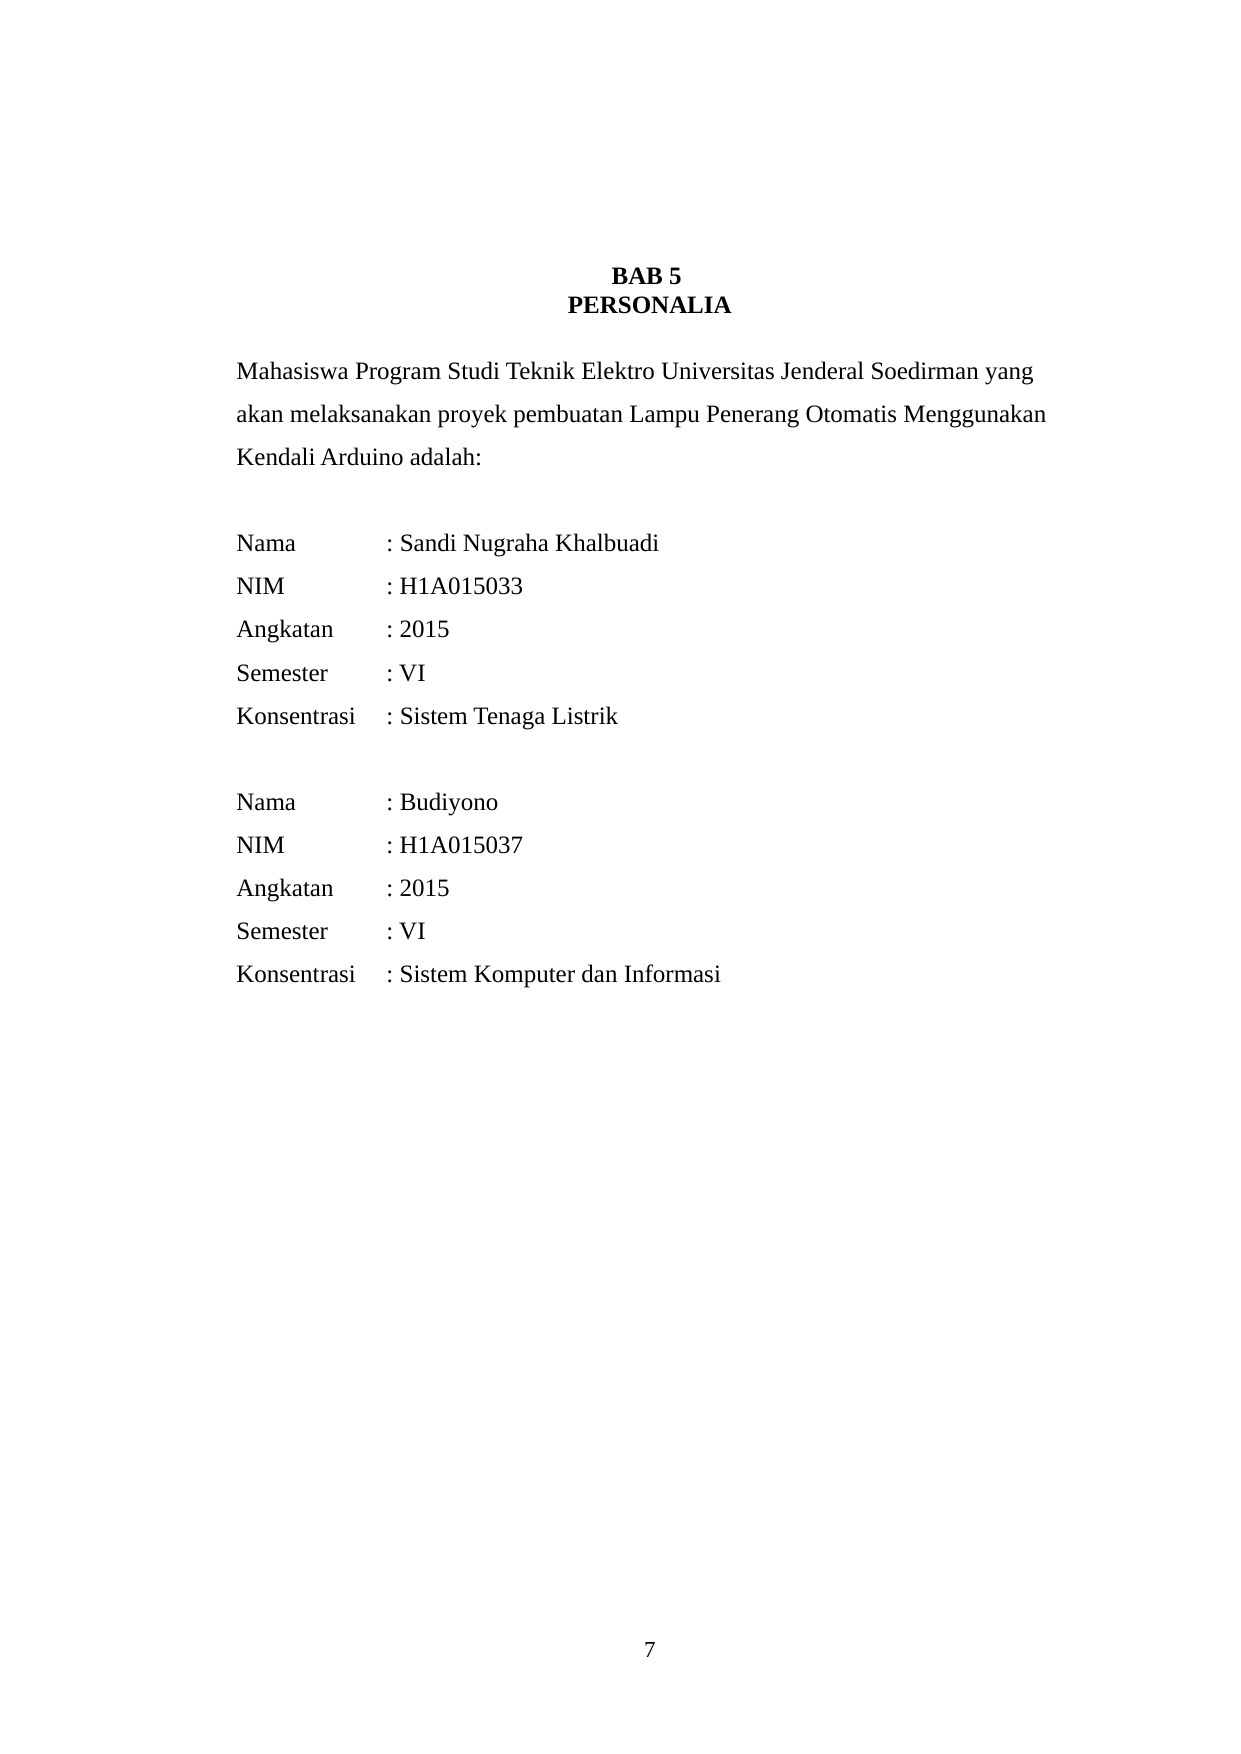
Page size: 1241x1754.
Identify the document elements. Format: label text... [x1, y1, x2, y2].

text NIM : H1A015033 [236, 571, 1063, 600]
text Angkatan : 2015 [236, 873, 1063, 902]
text Konsentrasi : Sistem Komputer dan Informasi [236, 959, 1063, 988]
text Angkatan : 2015 [236, 614, 1063, 643]
text NIM : H1A015037 [236, 830, 1063, 859]
text Konsentrasi : Sistem Tenaga Listrik [236, 701, 1063, 729]
text Semester : VI [236, 658, 1063, 686]
subtitle PERSONALIA [236, 261, 1063, 318]
text Nama : Budiyono [236, 787, 1063, 816]
text Mahasiswa Program Studi Teknik Elektro Universitas Jenderal Soedirman yang akan melaksanakan proyek pembuatan Lampu Penerang Otomatis Menggunakan Kendali Arduino adalah: [236, 356, 1063, 471]
text Semester : VI [236, 916, 1063, 945]
text Nama : Sandi Nugraha Khalbuadi [236, 528, 1063, 557]
